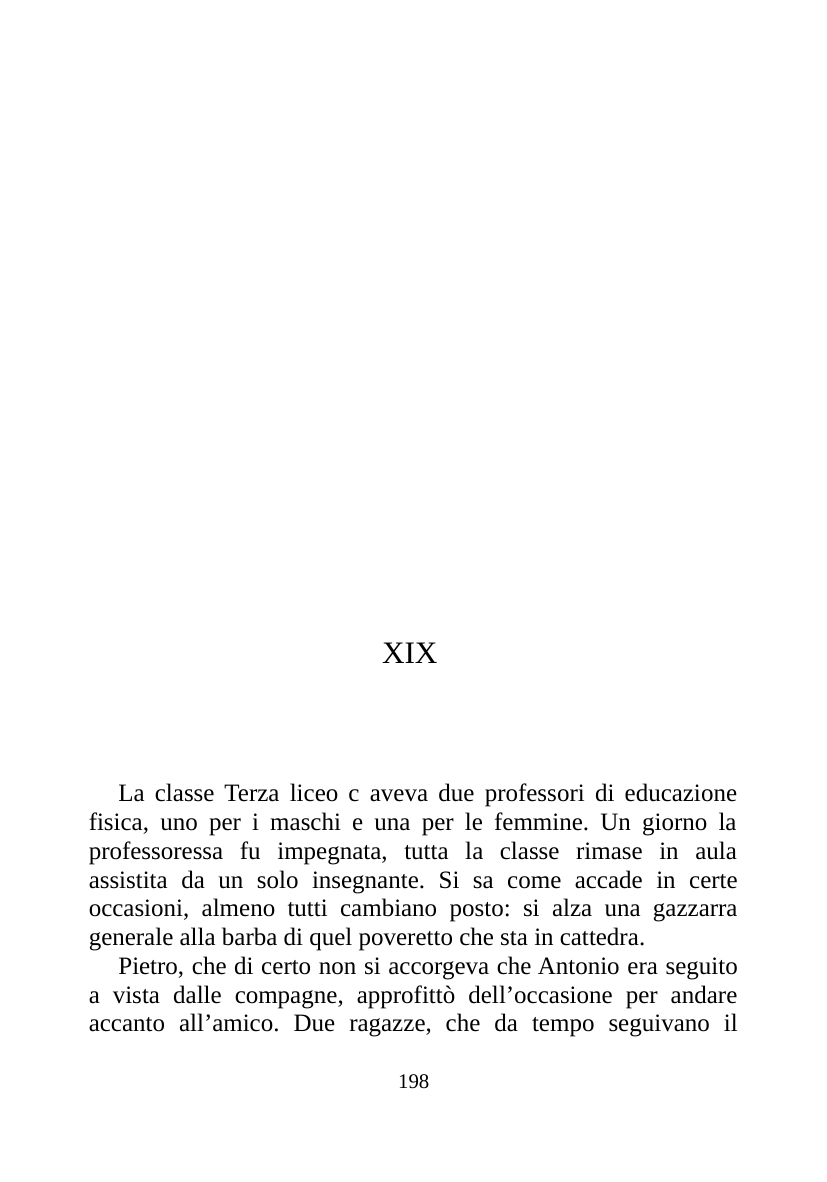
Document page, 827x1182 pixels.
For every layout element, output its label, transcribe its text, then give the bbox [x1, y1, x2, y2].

subtitle XIX [88, 635, 738, 671]
text Pietro, che di certo non si accorgeva che Antonio era seguito a vista dalle compagne, approfittò dell’occasione per andare accanto all’amico. Due ragazze, che da tempo seguivano il [88, 951, 738, 1037]
text La classe Terza liceo c aveva due professori di educazione fisica, uno per i maschi e una per le femmine. Un giorno la professoressa fu impegnata, tutta la classe rimase in aula assistita da un solo insegnante. Si sa come accade in certe occasioni, almeno tutti cambiano posto: si alza una gazzarra generale alla barba di quel poveretto che sta in cattedra. [88, 778, 738, 951]
